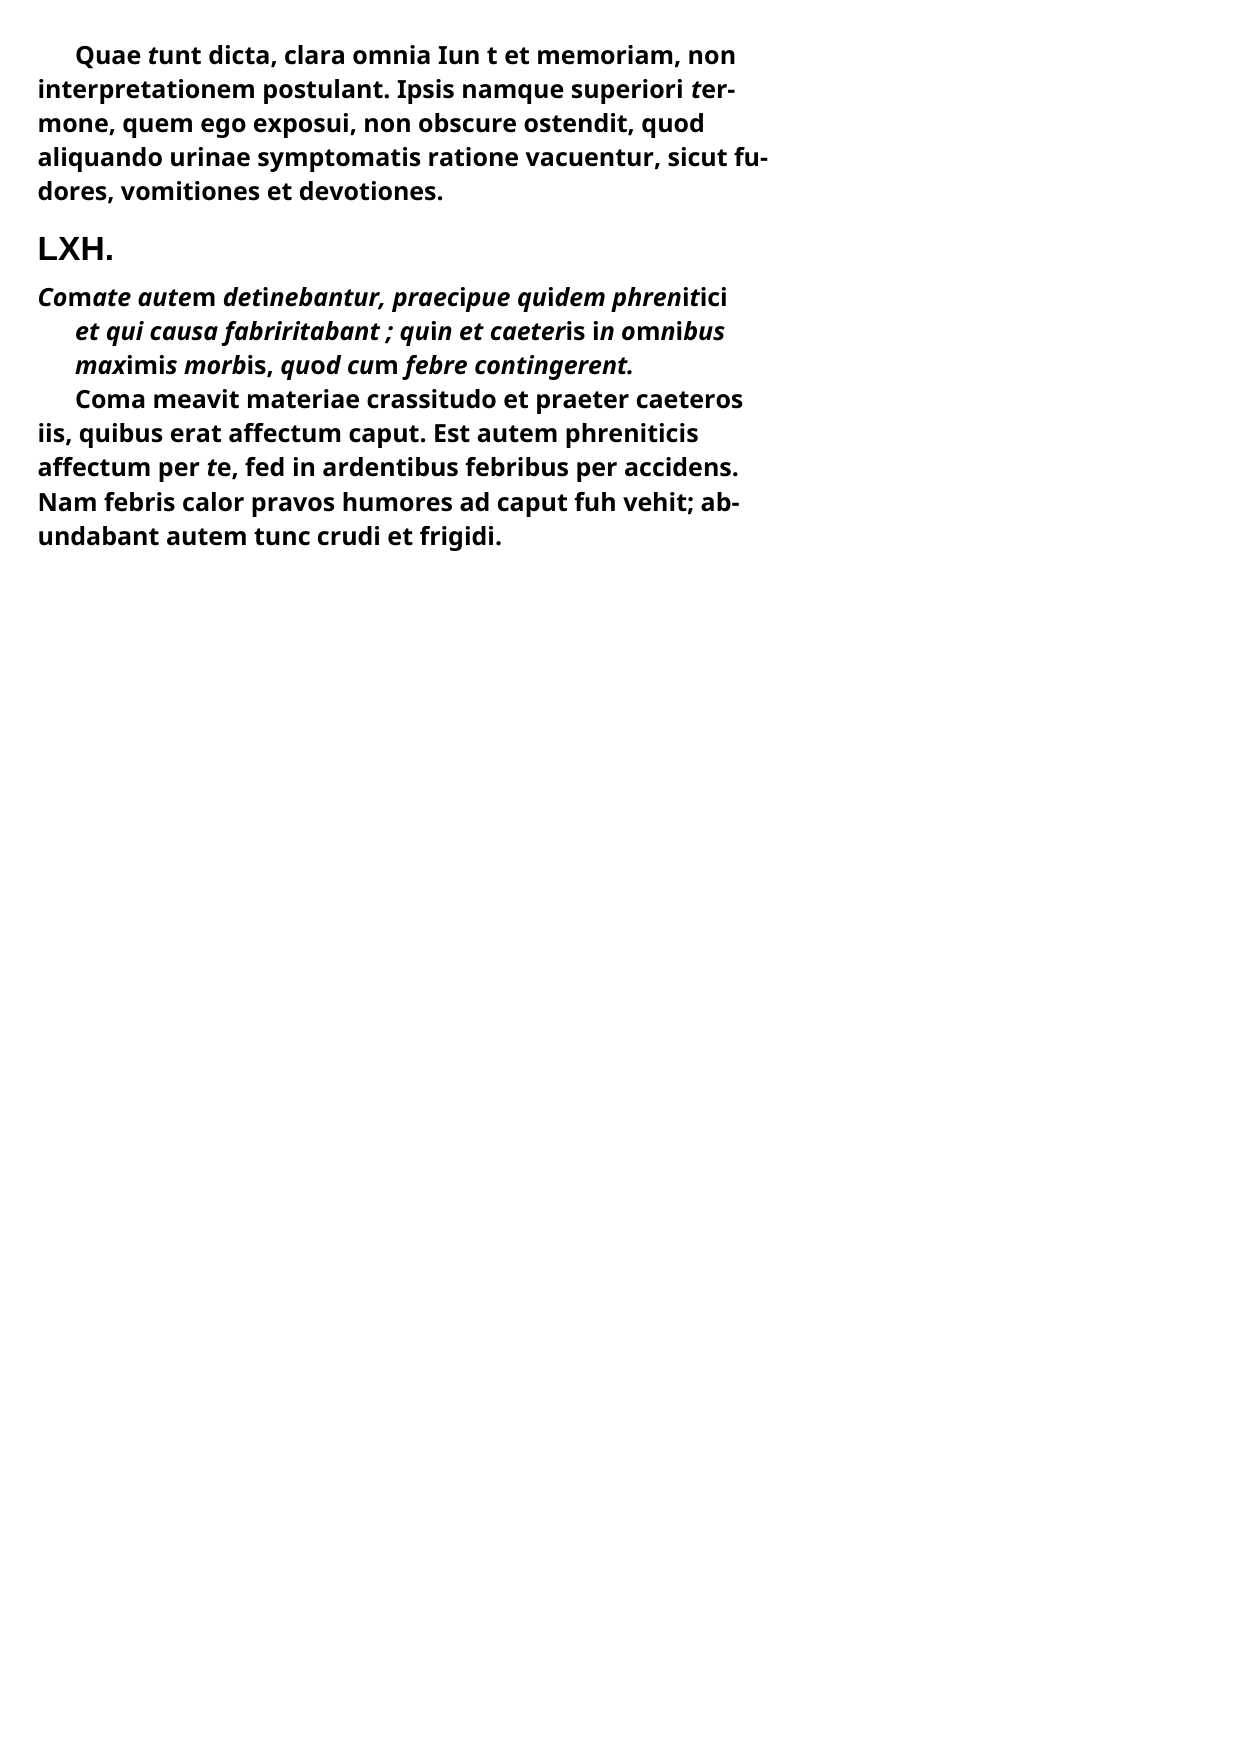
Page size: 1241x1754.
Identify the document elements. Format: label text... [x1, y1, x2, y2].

text Comate autem detinebantur, praecipue quidem phrenitici et qui causa fabriritabant ; quin et caeteris in omnibus maximis morbis, quod cum febre contingerent. [37, 280, 1203, 382]
subtitle LXH. [37, 229, 1203, 267]
text Quae tunt dicta, clara omnia Iun t et memoriam, non interpretationem postulant. Ipsis namque superiori ter- mone, quem ego exposui, non obscure ostendit, quod aliquando urinae symptomatis ratione vacuentur, sicut fu- dores, vomitiones et devotiones. [37, 37, 1203, 208]
text Coma meavit materiae crassitudo et praeter caeteros iis, quibus erat affectum caput. Est autem phreniticis affectum per te, fed in ardentibus febribus per accidens. Nam febris calor pravos humores ad caput fuh vehit; ab- undabant autem tunc crudi et frigidi. [37, 382, 1203, 552]
